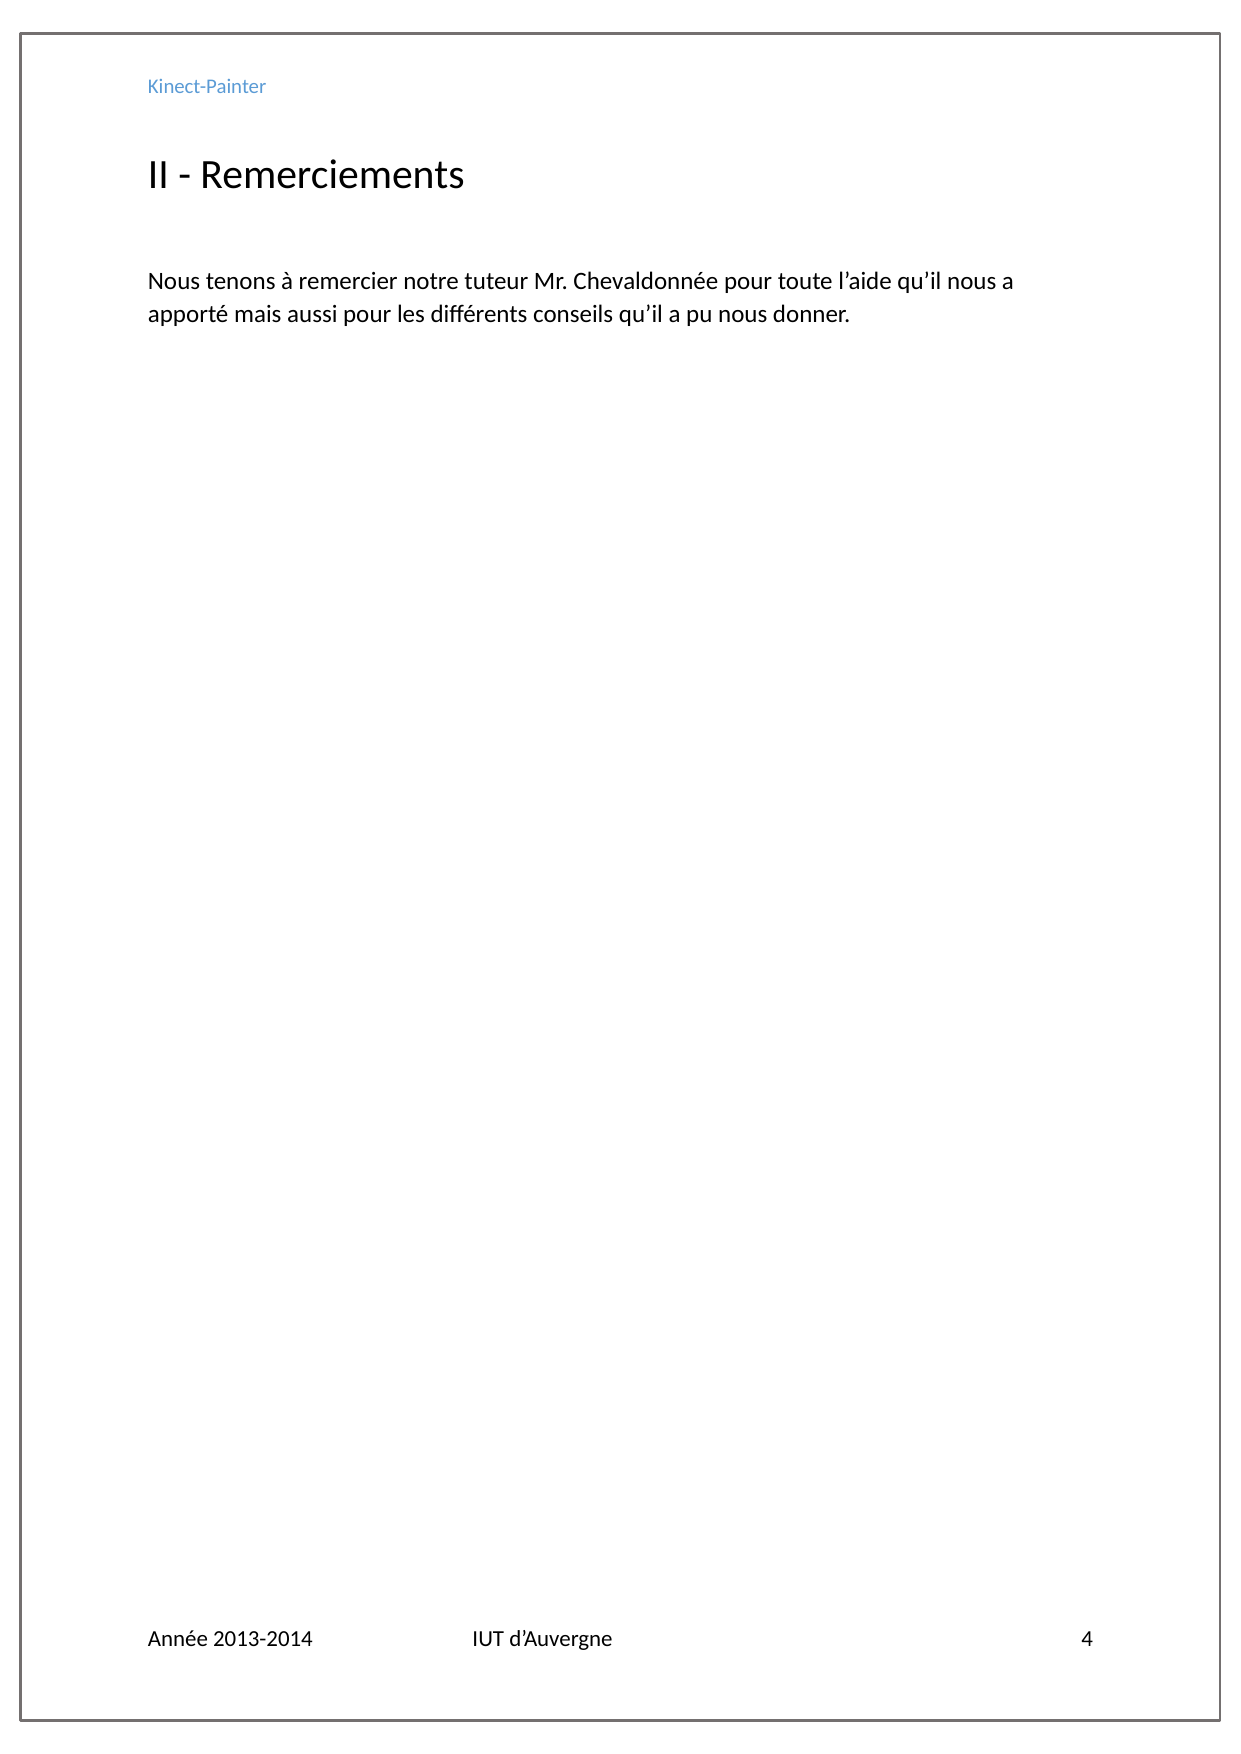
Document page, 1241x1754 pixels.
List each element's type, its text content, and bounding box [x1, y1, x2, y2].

text Nous tenons à remercier notre tuteur Mr. Chevaldonnée pour toute l’aide qu’il nous a apporté mais aussi pour les différents conseils qu’il a pu nous donner. [148, 265, 1093, 328]
text II - Remerciements [148, 148, 1093, 198]
